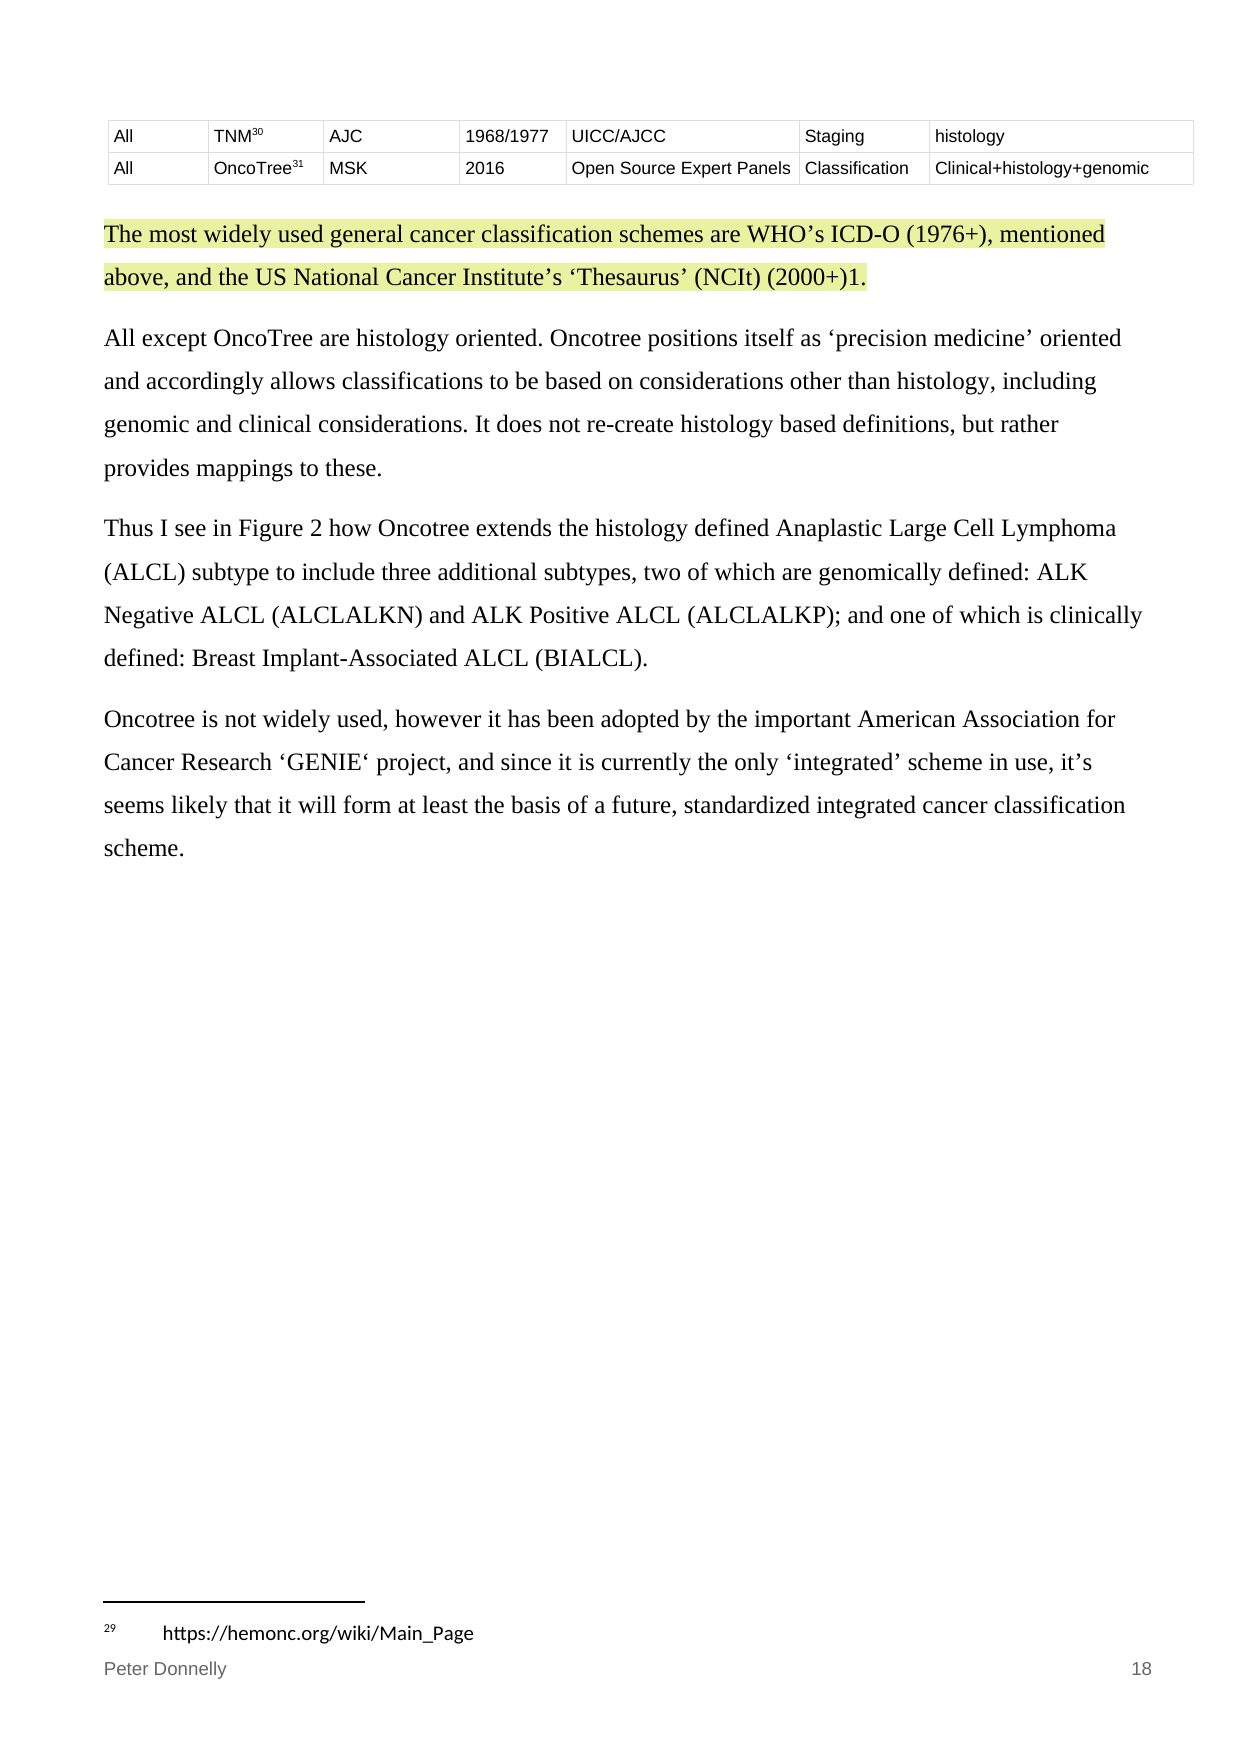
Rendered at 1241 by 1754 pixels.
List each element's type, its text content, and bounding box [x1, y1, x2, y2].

table_cell Open Source Expert Panels [567, 153, 799, 184]
text The most widely used general cancer classification schemes are WHO’s ICD-O (1976+), mentioned above, and the US National Cancer Institute’s ‘Thesaurus’ (NCIt) (2000+)1. [103, 219, 1146, 291]
table_cell UICC/AJCC [567, 121, 799, 152]
table_cell All [109, 121, 208, 152]
table_cell TNM [209, 121, 323, 152]
table_cell 1968/1977 [460, 121, 566, 152]
table_cell Classification [800, 153, 929, 184]
table_cell Clinical+histology+genomic [930, 153, 1193, 184]
table_cell OncoTree [209, 153, 323, 184]
table_cell 2016 [460, 153, 566, 184]
table_cell Staging [800, 121, 929, 152]
table_cell AJC [324, 121, 459, 152]
table_cell MSK [324, 153, 459, 184]
text All except OncoTree are histology oriented. Oncotree positions itself as ‘precision medicine’ oriented and accordingly allows classifications to be based on considerations other than histology, including genomic and clinical considerations. It does not re-create histology based definitions, but rather provides mappings to these. [103, 323, 1146, 481]
table_cell histology [930, 121, 1193, 152]
text Oncotree is not widely used, however it has been adopted by the important American Association for Cancer Research ‘GENIE‘ project, and since it is currently the only ‘integrated’ scheme in use, it’s seems likely that it will form at least the basis of a future, standardized integrated cancer classification scheme. [103, 704, 1146, 862]
text Thus I see in Figure 2 how Oncotree extends the histology defined Anaplastic Large Cell Lymphoma (ALCL) subtype to include three additional subtypes, two of which are genomically defined: ALK Negative ALCL (ALCLALKN) and ALK Positive ALCL (ALCLALKP); and one of which is clinically defined: Breast Implant-Associated ALCL (BIALCL). [103, 513, 1146, 672]
table_cell All [109, 153, 208, 184]
